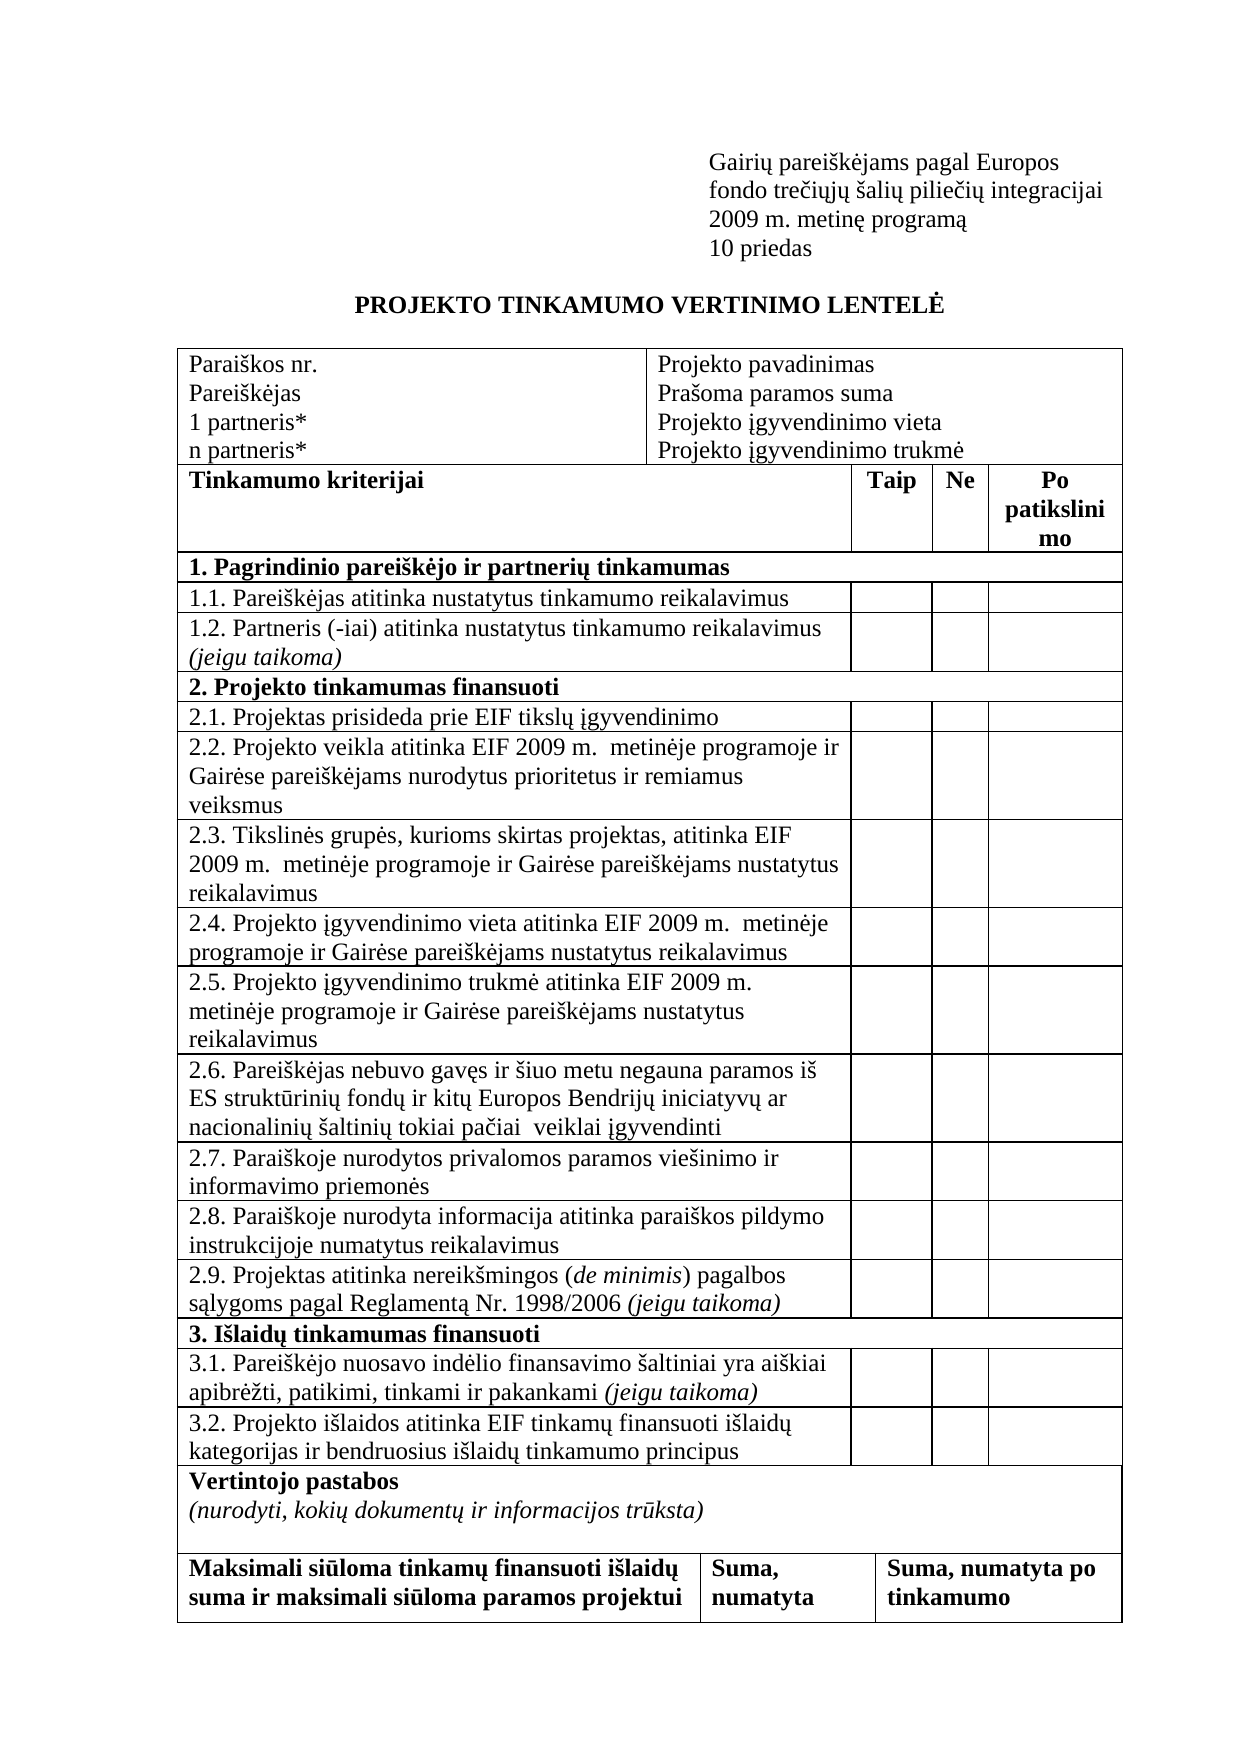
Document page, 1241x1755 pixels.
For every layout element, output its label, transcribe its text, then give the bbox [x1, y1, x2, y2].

table_cell 2.4. Projekto įgyvendinimo vieta atitinka EIF 2009 m. metinėje programoje ir Gairėse pareiškėjams nustatytus reikalavimus [178, 908, 850, 965]
table_cell 1.2. Partneris (-iai) atitinka nustatytus tinkamumo reikalavimus (jeigu taikoma) [178, 613, 850, 671]
table_cell 2. Projekto tinkamumas finansuoti [178, 672, 1122, 701]
table_cell [852, 1143, 931, 1200]
table_cell Ne [933, 465, 988, 551]
table_cell [852, 967, 931, 1053]
text fondo trečiųjų šalių piliečių integracijai [177, 176, 1122, 204]
table_cell [989, 1201, 1122, 1259]
table_cell [933, 583, 988, 612]
table_cell [989, 1408, 1122, 1465]
table_header Projekto pavadinimas Prašoma paramos suma Projekto įgyvendinimo vieta Projekto įgyvendinimo trukmė [647, 349, 1122, 464]
table_cell [933, 908, 988, 965]
table_cell [933, 1260, 988, 1317]
table_cell 2.8. Paraiškoje nurodyta informacija atitinka paraiškos pildymo instrukcijoje numatytus reikalavimus [178, 1201, 850, 1259]
text 2009 m. metinę programą [177, 204, 1122, 233]
table_cell [989, 1349, 1122, 1406]
table_cell 2.9. Projektas atitinka nereikšmingos (de minimis) pagalbos sąlygoms pagal Reglamentą Nr. 1998/2006 (jeigu taikoma) [178, 1260, 850, 1317]
table_cell [852, 613, 931, 671]
table_cell 2.6. Pareiškėjas nebuvo gavęs ir šiuo metu negauna paramos iš ES struktūrinių fondų ir kitų Europos Bendrijų iniciatyvų ar nacionalinių šaltinių tokiai pačiai veiklai įgyvendinti [178, 1055, 850, 1141]
table_cell 2.7. Paraiškoje nurodytos privalomos paramos viešinimo ir informavimo priemonės [178, 1143, 850, 1200]
table_cell Maksimali siūloma tinkamų finansuoti išlaidų suma ir maksimali siūloma paramos projektui [178, 1554, 700, 1622]
table_cell [852, 732, 931, 818]
table_cell [989, 732, 1122, 818]
text Gairių pareiškėjams pagal Europos [177, 147, 1122, 176]
table_cell [989, 583, 1122, 612]
table_cell 2.3. Tikslinės grupės, kurioms skirtas projektas, atitinka EIF 2009 m. metinėje programoje ir Gairėse pareiškėjams nustatytus reikalavimus [178, 820, 850, 906]
table_cell 1. Pagrindinio pareiškėjo ir partnerių tinkamumas [178, 553, 1122, 581]
table_cell 3.2. Projekto išlaidos atitinka EIF tinkamų finansuoti išlaidų kategorijas ir bendruosius išlaidų tinkamumo principus [178, 1408, 850, 1465]
table_cell Tinkamumo kriterijai [178, 465, 851, 551]
table_cell Suma, numatyta [701, 1554, 875, 1622]
table_cell 2.2. Projekto veikla atitinka EIF 2009 m. metinėje programoje ir Gairėse pareiškėjams nurodytus prioritetus ir remiamus veiksmus [178, 732, 850, 818]
table_cell [852, 583, 931, 612]
table_cell [852, 820, 931, 906]
table_cell [933, 1408, 988, 1465]
table_cell 3. Išlaidų tinkamumas finansuoti [178, 1319, 1122, 1347]
table_cell [933, 1055, 988, 1141]
table_cell [989, 967, 1122, 1053]
table_cell [933, 613, 988, 671]
table_header Paraiškos nr. Pareiškėjas 1 partneris* n partneris* [178, 349, 646, 464]
table_cell [852, 1201, 931, 1259]
table_cell 2.1. Projektas prisideda prie EIF tikslų įgyvendinimo [178, 702, 850, 731]
table_cell Po patikslinimo [989, 465, 1122, 551]
table_cell [989, 1143, 1122, 1200]
table_cell Taip [852, 465, 932, 551]
table_cell 3.1. Pareiškėjo nuosavo indėlio finansavimo šaltiniai yra aiškiai apibrėžti, patikimi, tinkami ir pakankami (jeigu taikoma) [178, 1349, 850, 1406]
table_cell [933, 967, 988, 1053]
table_cell [933, 820, 988, 906]
table_cell 2.5. Projekto įgyvendinimo trukmė atitinka EIF 2009 m. metinėje programoje ir Gairėse pareiškėjams nustatytus reikalavimus [178, 967, 850, 1053]
table_cell [933, 1143, 988, 1200]
table_cell [852, 702, 931, 731]
table_cell [852, 1408, 931, 1465]
table_cell [852, 1055, 931, 1141]
table_cell [989, 908, 1122, 965]
table_cell Vertintojo pastabos (nurodyti, kokių dokumentų ir informacijos trūksta) [178, 1466, 1121, 1552]
table_cell [933, 702, 988, 731]
table_cell [933, 732, 988, 818]
table_cell [989, 1260, 1122, 1317]
table_cell 1.1. Pareiškėjas atitinka nustatytus tinkamumo reikalavimus [178, 583, 850, 612]
table_cell [989, 702, 1122, 731]
text PROJEKTO TINKAMUMO VERTINIMO LENTELĖ [177, 291, 1122, 319]
table_cell [933, 1349, 988, 1406]
table_cell [852, 1260, 931, 1317]
table_cell [852, 1349, 931, 1406]
table_cell [852, 908, 931, 965]
table_cell [989, 820, 1122, 906]
text 10 priedas [177, 233, 1122, 262]
table_cell [989, 1055, 1122, 1141]
table_cell [933, 1201, 988, 1259]
table_cell Suma, numatyta po tinkamumo [876, 1554, 1121, 1622]
table_cell [989, 613, 1122, 671]
